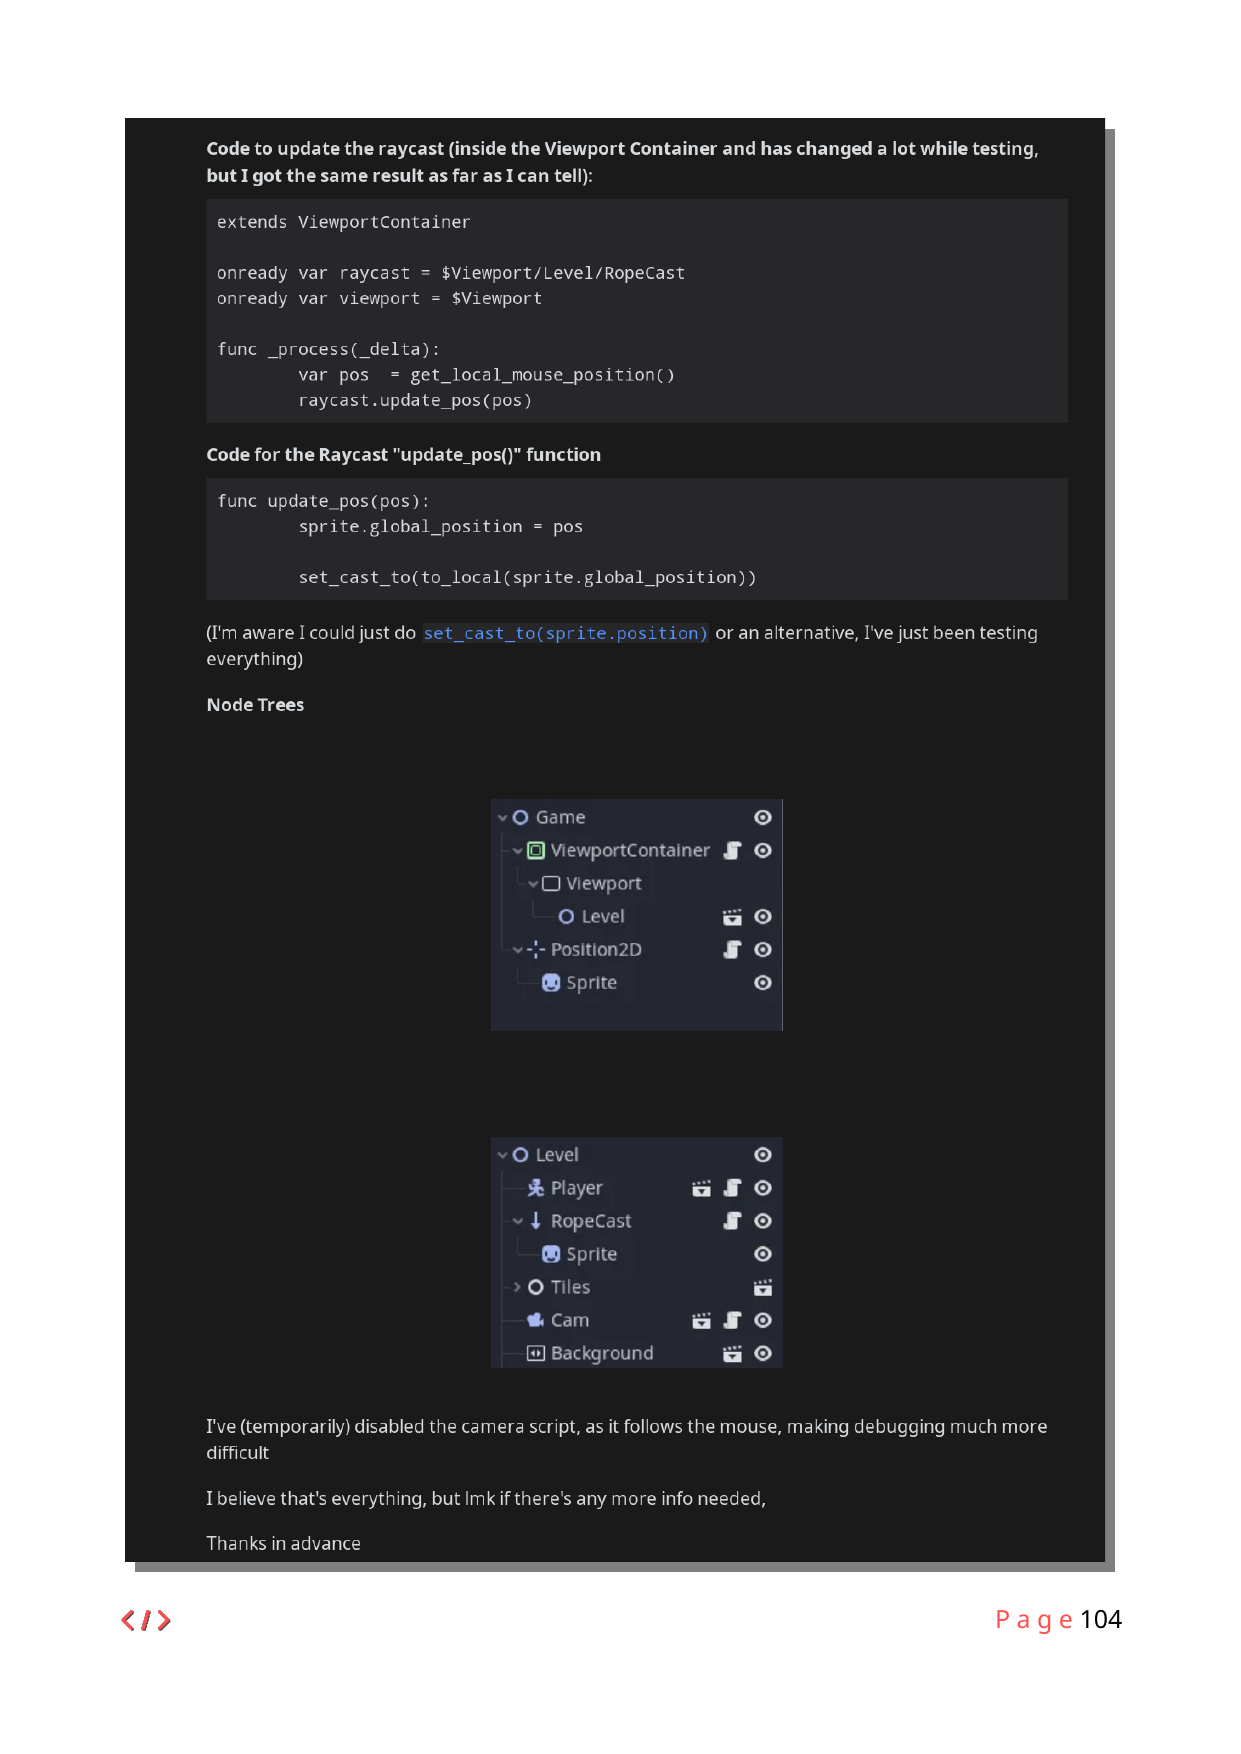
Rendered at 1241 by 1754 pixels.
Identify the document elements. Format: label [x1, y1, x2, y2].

picture [125, 404, 624, 588]
picture [116, 1591, 175, 1649]
